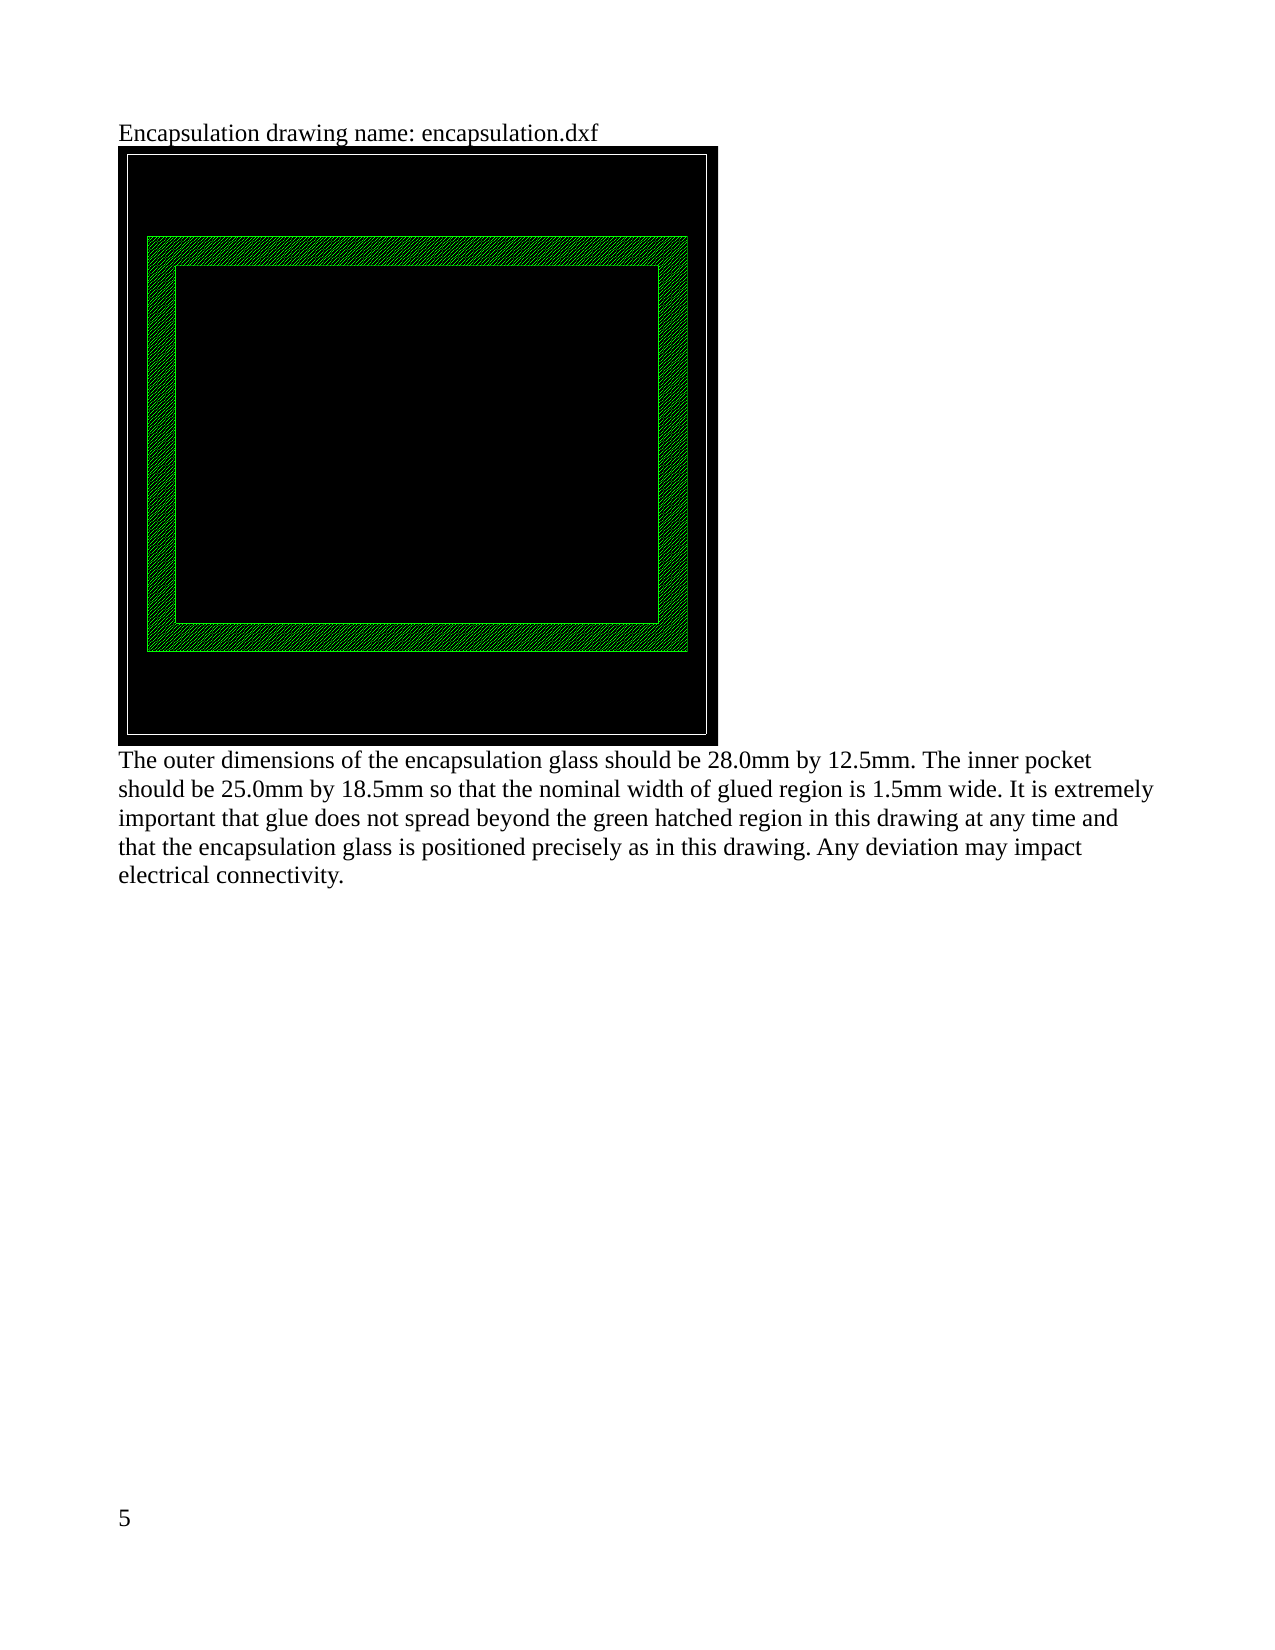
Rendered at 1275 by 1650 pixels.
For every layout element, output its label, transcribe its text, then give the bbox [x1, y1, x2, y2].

text Encapsulation drawing name: encapsulation.dxf [118, 118, 1157, 147]
text The outer dimensions of the encapsulation glass should be 28.0mm by 12.5mm. The inner pocket should be 25.0mm by 18.5mm so that the nominal width of glued region is 1.5mm wide. It is extremely important that glue does not spread beyond the green hatched region in this drawing at any time and that the encapsulation glass is positioned precisely as in this drawing. Any deviation may impact electrical connectivity. [118, 745, 1157, 889]
picture [118, 146, 719, 746]
